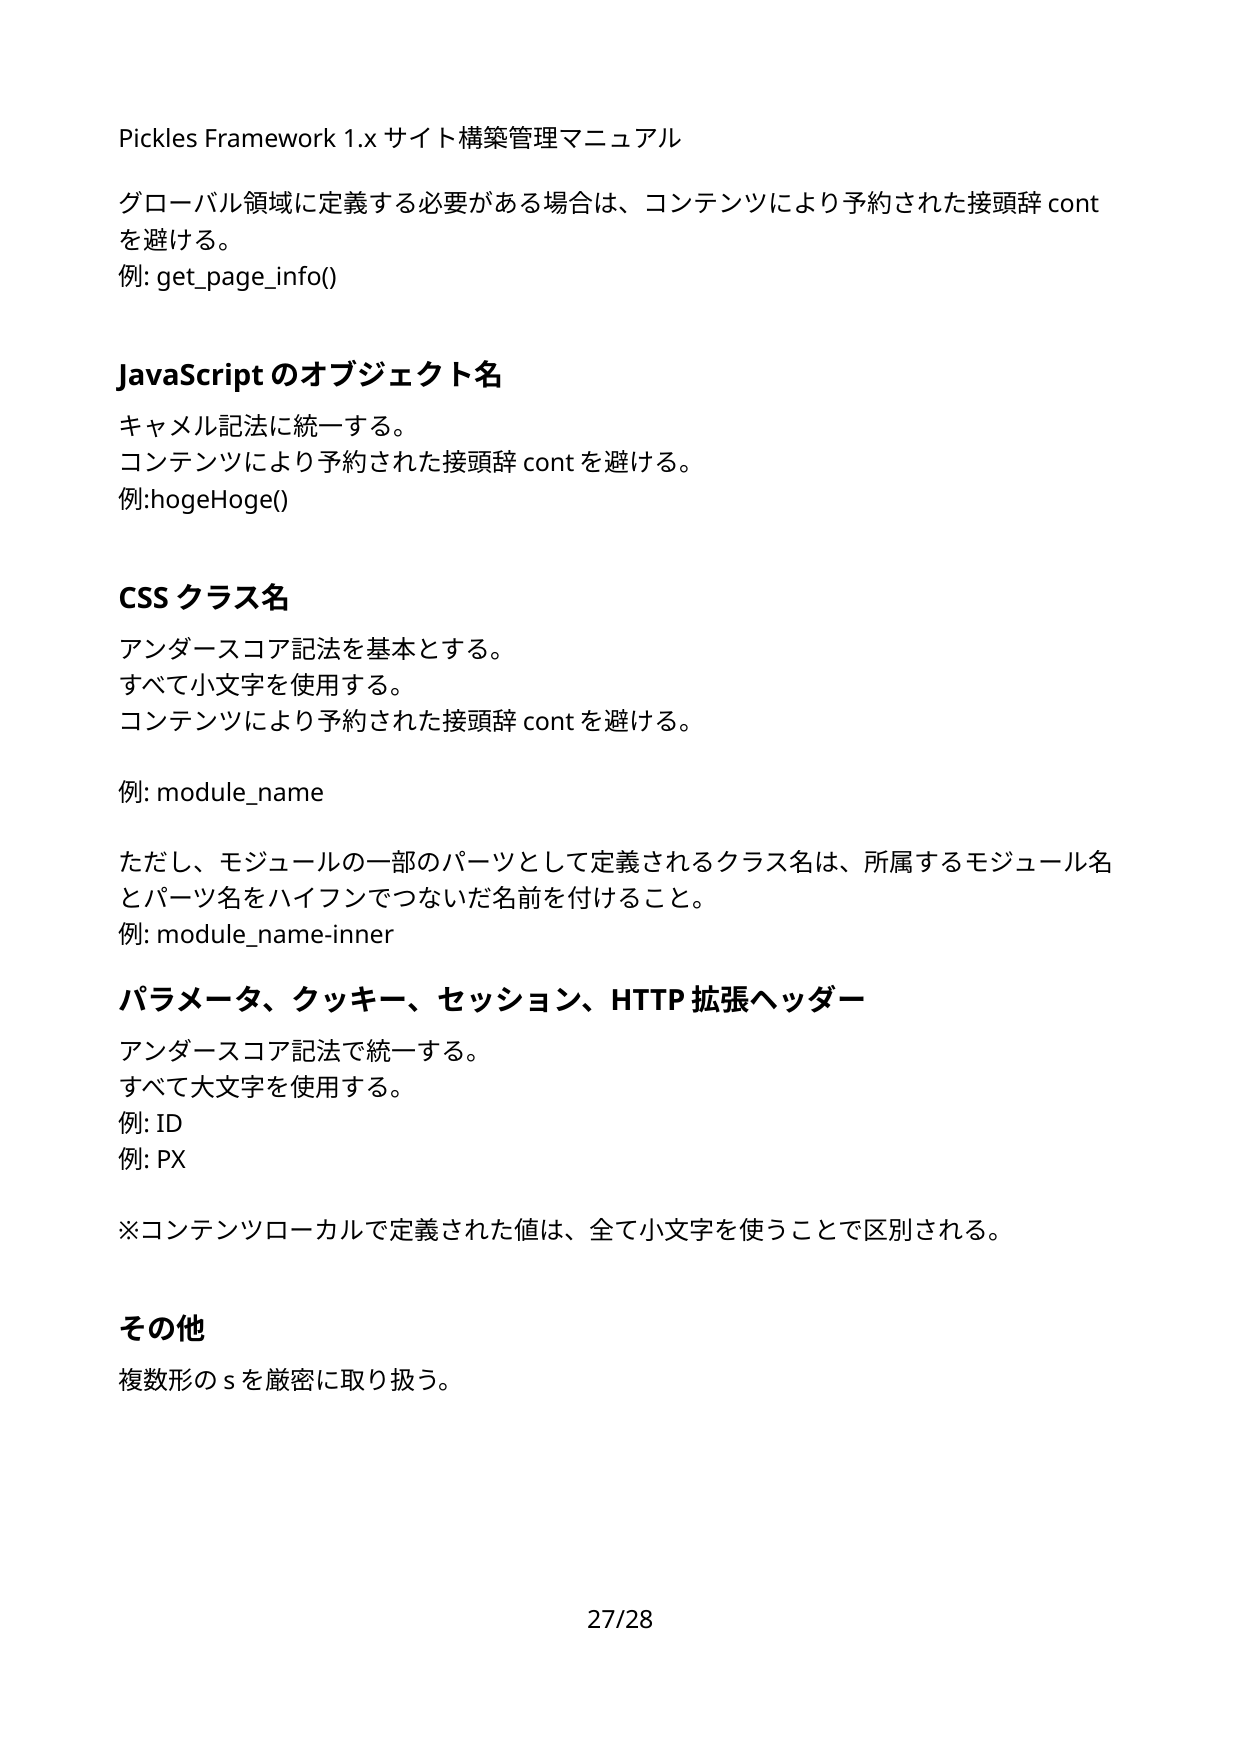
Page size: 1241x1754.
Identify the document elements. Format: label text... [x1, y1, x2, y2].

text ただし、モジュールの一部のパーツとして定義されるクラス名は、所属するモジュール名とパーツ名をハイフンでつないだ名前を付けること。 [118, 842, 1122, 915]
text 複数形のsを厳密に取り扱う。 [118, 1360, 1122, 1396]
text 例: ID [118, 1103, 1122, 1140]
text グローバル領域に定義する必要がある場合は、コンテンツにより予約された接頭辞contを避ける。 [118, 184, 1122, 256]
text すべて小文字を使用する。 [118, 666, 1122, 702]
text コンテンツにより予約された接頭辞contを避ける。 [118, 702, 1122, 738]
text 例: module_name [118, 772, 1122, 808]
text キャメル記法に統一する。 [118, 407, 1122, 443]
subtitle その他 [118, 1305, 1122, 1348]
subtitle JavaScriptのオブジェクト名 [118, 352, 1122, 394]
subtitle CSSクラス名 [118, 574, 1122, 617]
text アンダースコア記法を基本とする。 [118, 629, 1122, 666]
text 例: get_page_info() [118, 256, 1122, 293]
text ※コンテンツローカルで定義された値は、全て小文字を使うことで区別される。 [118, 1210, 1122, 1246]
text すべて大文字を使用する。 [118, 1067, 1122, 1103]
text 例: PX [118, 1140, 1122, 1176]
text 例:hogeHoge() [118, 479, 1122, 515]
text 例: module_name-inner [118, 915, 1122, 951]
text コンテンツにより予約された接頭辞contを避ける。 [118, 443, 1122, 479]
subtitle パラメータ、クッキー、セッション、HTTP拡張ヘッダー [118, 976, 1122, 1018]
text アンダースコア記法で統一する。 [118, 1031, 1122, 1067]
